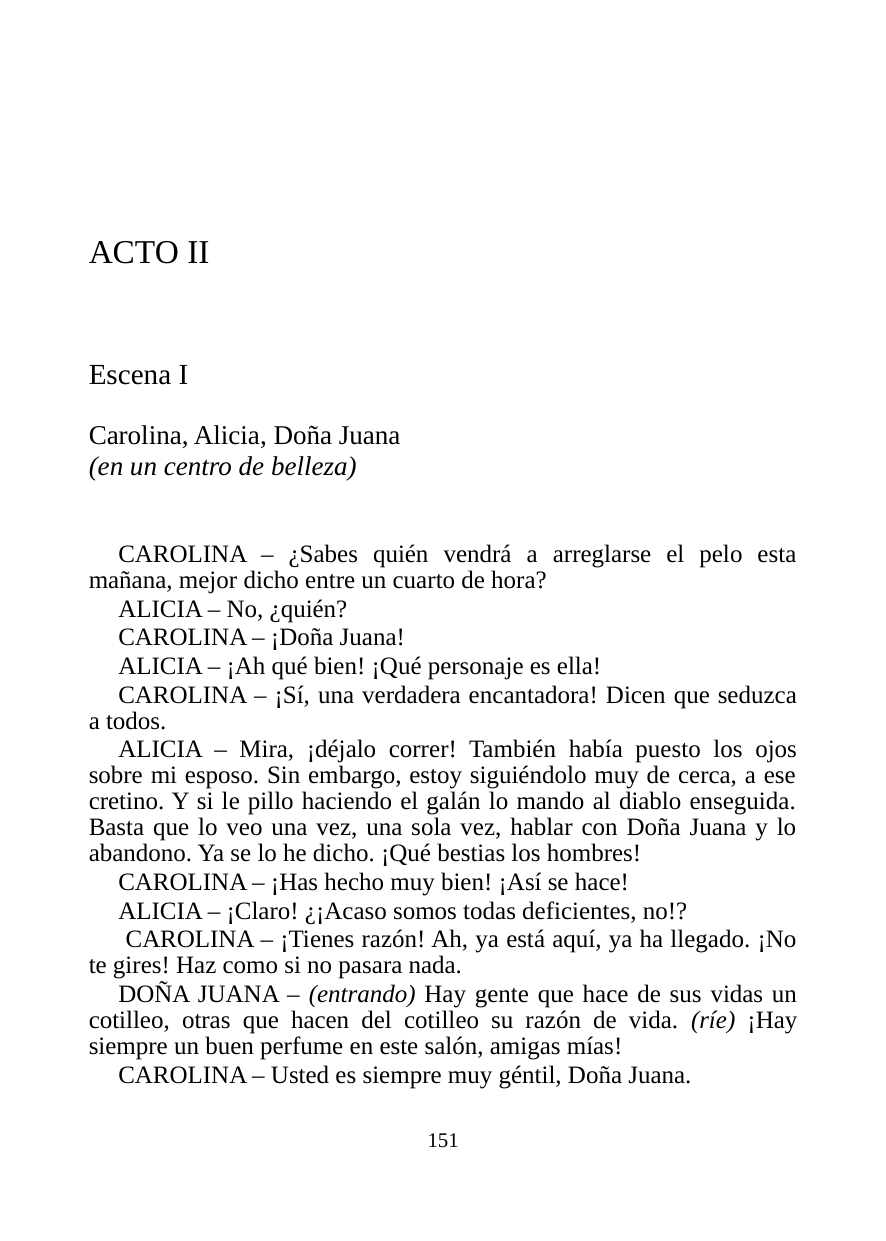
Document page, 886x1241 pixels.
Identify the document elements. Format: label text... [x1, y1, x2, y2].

text CAROLINA – ¡Tienes razón! Ah, ya está aquí, ya ha llegado. ¡No te gires! Haz como si no pasara nada. [88, 924, 797, 979]
text DOÑA JUANA – (entrando) Hay gente que hace de sus vidas un cotilleo, otras que hacen del cotilleo su razón de vida. (ríe) ¡Hay siempre un buen perfume en este salón, amigas mías! [88, 979, 797, 1060]
text CAROLINA – ¡Doña Juana! [88, 622, 797, 651]
text CAROLINA – Usted es siempre muy géntil, Doña Juana. [88, 1060, 797, 1089]
text ALICIA – Mira, ¡déjalo correr! También había puesto los ojos sobre mi esposo. Sin embargo, estoy siguiéndolo muy de cerca, a ese cretino. Y si le pillo haciendo el galán lo mando al diablo enseguida. Basta que lo veo una vez, una sola vez, hablar con Doña Juana y lo abandono. Ya se lo he dicho. ¡Qué bestias los hombres! [88, 734, 797, 867]
text CAROLINA – ¡Sí, una verdadera encantadora! Dicen que seduzca a todos. [88, 680, 797, 734]
text ALICIA – No, ¿quién? [88, 594, 797, 622]
text ALICIA – ¡Claro! ¿¡Acaso somos todas deficientes, no!? [88, 896, 797, 924]
text CAROLINA – ¡Has hecho muy bien! ¡Así se hace! [88, 867, 797, 896]
text (en un centro de belleza) [88, 450, 797, 481]
text Carolina, Alicia, Doña Juana [88, 419, 797, 450]
text ALICIA – ¡Ah qué bien! ¡Qué personaje es ella! [88, 651, 797, 680]
subtitle ACTO II [88, 232, 797, 271]
text CAROLINA – ¿Sabes quién vendrá a arreglarse el pelo esta mañana, mejor dicho entre un cuarto de hora? [88, 539, 797, 594]
text Escena I [88, 357, 797, 390]
